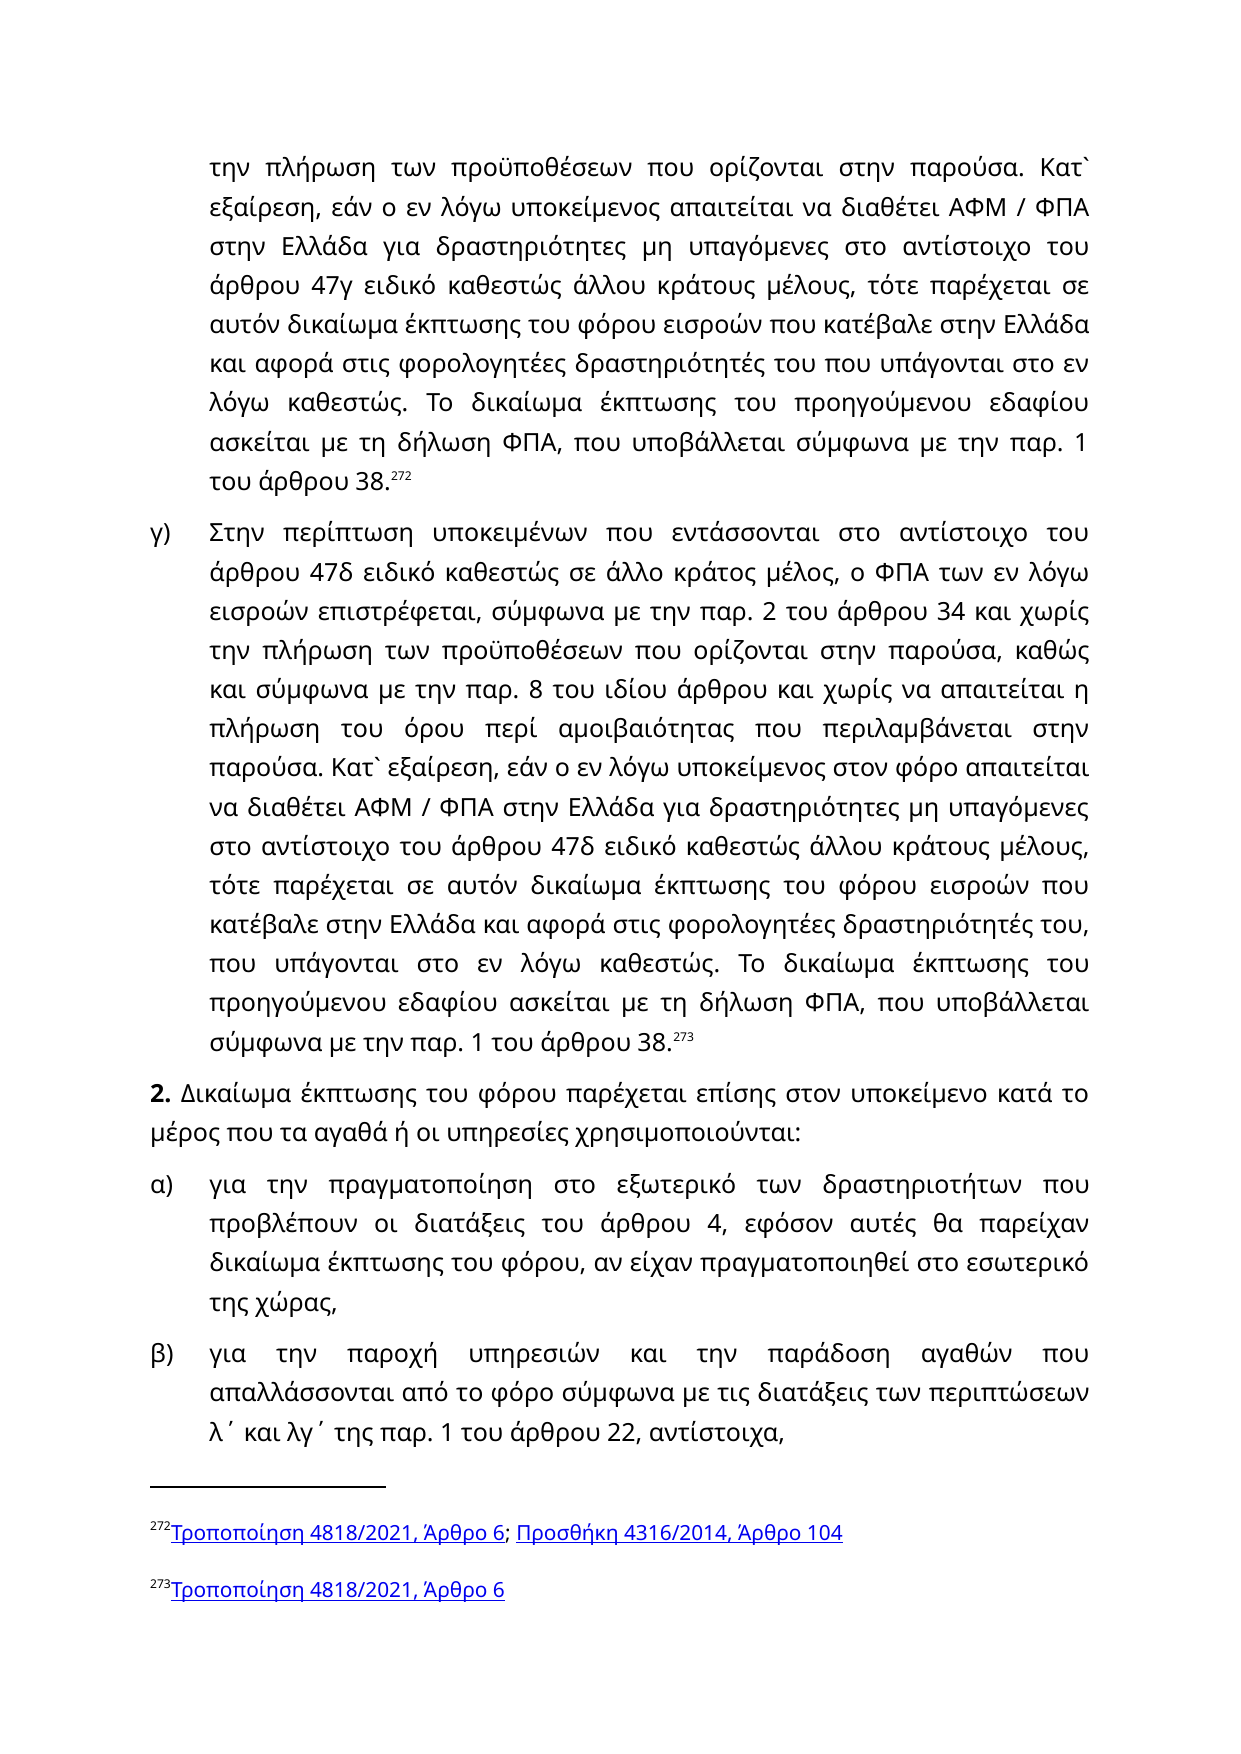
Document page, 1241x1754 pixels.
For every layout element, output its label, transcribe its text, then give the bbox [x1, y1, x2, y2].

list την πλήρωση των προϋποθέσεων που ορίζονται στην παρούσα. Κατ` εξαίρεση, εάν ο εν λόγω υποκείμενος απαιτείται να διαθέτει ΑΦΜ / ΦΠΑ στην Ελλάδα για δραστηριότητες μη υπαγόμενες στο αντίστοιχο του άρθρου 47γ ειδικό καθεστώς άλλου κράτους μέλους, τότε παρέχεται σε αυτόν δικαίωμα έκπτωσης του φόρου εισροών που κατέβαλε στην Ελλάδα και αφορά στις φορολογητέες δραστηριότητές του που υπάγονται στο εν λόγω καθεστώς. Το δικαίωμα έκπτωσης του προηγούμενου εδαφίου ασκείται με τη δήλωση ΦΠΑ, που υποβάλλεται σύμφωνα με την παρ. 1 του άρθρου 38. [150, 150, 1090, 497]
text Τροποποίηση 4818/2021, Άρθρο 6 [150, 1576, 1090, 1604]
list β) για την παροχή υπηρεσιών και την παράδοση αγαθών που απαλλάσσονται από το φόρο σύμφωνα με τις διατάξεις των περιπτώσεων λ΄ και λγ΄ της παρ. 1 του άρθρου 22, αντίστοιχα, [150, 1336, 1090, 1448]
text 2. Δικαίωμα έκπτωσης του φόρου παρέχεται επίσης στον υποκείμενο κατά το μέρος που τα αγαθά ή οι υπηρεσίες χρησιμοποιούνται: [150, 1076, 1090, 1149]
text Τροποποίηση 4818/2021, Άρθρο 6; Προσθήκη 4316/2014, Άρθρο 104 [150, 1518, 1090, 1546]
list γ) Στην περίπτωση υποκειμένων που εντάσσονται στο αντίστοιχο του άρθρου 47δ ειδικό καθεστώς σε άλλο κράτος μέλος, ο ΦΠΑ των εν λόγω εισροών επιστρέφεται, σύμφωνα με την παρ. 2 του άρθρου 34 και χωρίς την πλήρωση των προϋποθέσεων που ορίζονται στην παρούσα, καθώς και σύμφωνα με την παρ. 8 του ιδίου άρθρου και χωρίς να απαιτείται η πλήρωση του όρου περί αμοιβαιότητας που περιλαμβάνεται στην παρούσα. Κατ` εξαίρεση, εάν ο εν λόγω υποκείμενος στον φόρο απαιτείται να διαθέτει ΑΦΜ / ΦΠΑ στην Ελλάδα για δραστηριότητες μη υπαγόμενες στο αντίστοιχο του άρθρου 47δ ειδικό καθεστώς άλλου κράτους μέλους, τότε παρέχεται σε αυτόν δικαίωμα έκπτωσης του φόρου εισροών που κατέβαλε στην Ελλάδα και αφορά στις φορολογητέες δραστηριότητές του, που υπάγονται στο εν λόγω καθεστώς. Το δικαίωμα έκπτωσης του προηγούμενου εδαφίου ασκείται με τη δήλωση ΦΠΑ, που υποβάλλεται σύμφωνα με την παρ. 1 του άρθρου 38. [150, 515, 1090, 1058]
list α) για την πραγματοποίηση στο εξωτερικό των δραστηριοτήτων που προβλέπουν οι διατάξεις του άρθρου 4, εφόσον αυτές θα παρείχαν δικαίωμα έκπτωσης του φόρου, αν είχαν πραγματοποιηθεί στο εσωτερικό της χώρας, [150, 1167, 1090, 1318]
